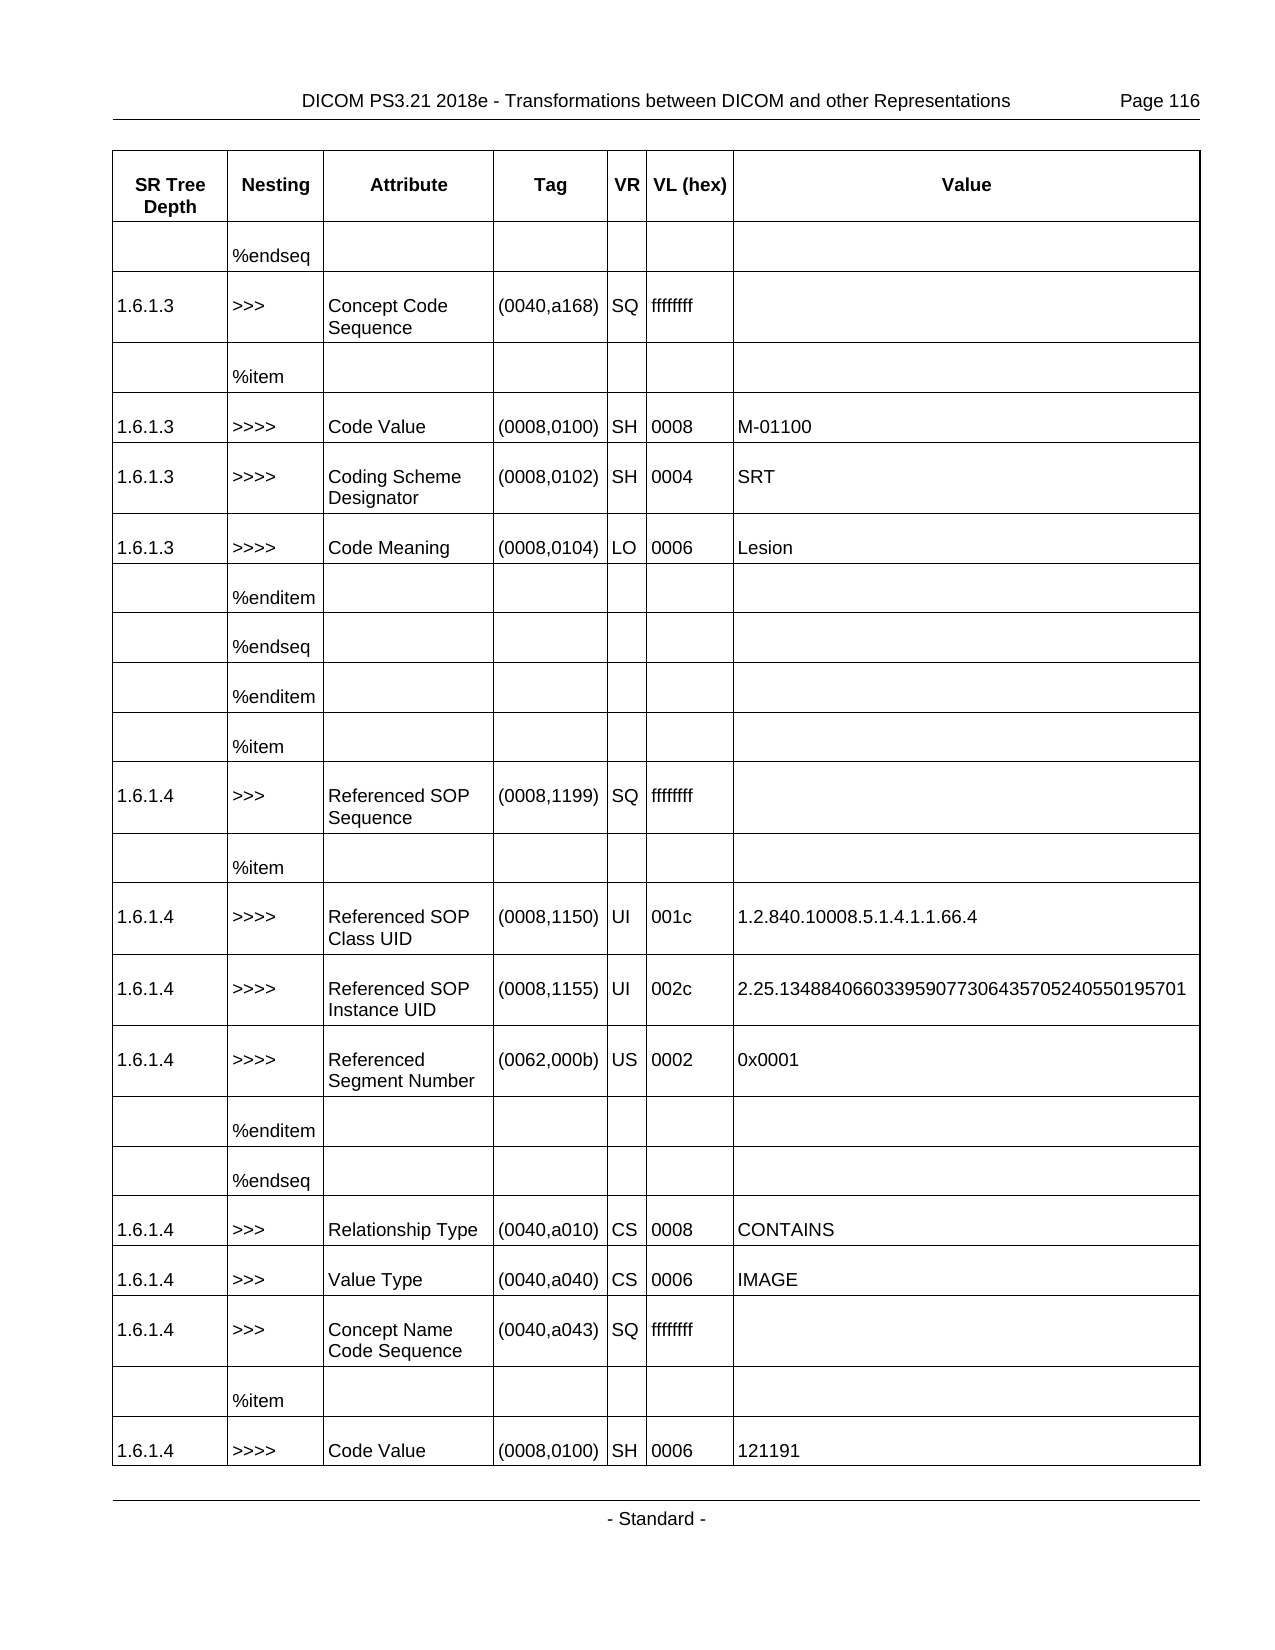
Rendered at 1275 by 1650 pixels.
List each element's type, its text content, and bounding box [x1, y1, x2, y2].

table_cell 0x0001 [734, 1026, 1199, 1096]
table_cell 1.6.1.3 [113, 272, 227, 342]
table_cell (0008,0104) [494, 514, 607, 562]
table_cell [734, 834, 1199, 882]
table_cell %endseq [228, 222, 323, 271]
table_cell [494, 222, 607, 271]
table_cell >>> [228, 1296, 323, 1366]
table_cell Code Value [324, 393, 493, 442]
table_cell [647, 343, 733, 392]
table_cell >>>> [228, 883, 323, 953]
table_cell %item [228, 1367, 323, 1416]
table_cell 1.6.1.4 [113, 883, 227, 953]
table_cell [494, 343, 607, 392]
table_cell 0006 [647, 1417, 733, 1465]
table_cell [608, 343, 646, 392]
table_cell CS [608, 1196, 646, 1245]
table_cell [494, 713, 607, 761]
table_cell >>> [228, 272, 323, 342]
table_header Value [734, 151, 1199, 221]
table_cell [647, 1097, 733, 1146]
table_cell [647, 564, 733, 612]
table_cell >>>> [228, 955, 323, 1025]
table_cell (0008,0100) [494, 393, 607, 442]
table_cell [608, 834, 646, 882]
table_cell Referenced SOP Class UID [324, 883, 493, 953]
table_cell [734, 1296, 1199, 1366]
table_cell [113, 834, 227, 882]
table_cell [608, 713, 646, 761]
table_cell %endseq [228, 613, 323, 662]
table_cell [494, 663, 607, 712]
table_cell 1.6.1.3 [113, 393, 227, 442]
table_cell >>>> [228, 1417, 323, 1465]
table_cell 1.2.840.10008.5.1.4.1.1.66.4 [734, 883, 1199, 953]
table_cell [608, 1147, 646, 1195]
table_cell [647, 222, 733, 271]
table_cell [324, 564, 493, 612]
table_cell 0006 [647, 1246, 733, 1295]
table_cell [734, 343, 1199, 392]
table_cell [734, 613, 1199, 662]
table_cell [324, 1367, 493, 1416]
table_cell %item [228, 713, 323, 761]
table_cell UI [608, 955, 646, 1025]
table_cell 0006 [647, 514, 733, 562]
table_cell 2.25.134884066033959077306435705240550195701 [734, 955, 1199, 1025]
table_cell ffffffff [647, 762, 733, 832]
table_cell [494, 834, 607, 882]
table_cell [113, 613, 227, 662]
table_cell [113, 564, 227, 612]
table_cell CONTAINS [734, 1196, 1199, 1245]
table_cell [734, 222, 1199, 271]
table_cell >>> [228, 1246, 323, 1295]
table_header Attribute [324, 151, 493, 221]
table_cell (0008,1155) [494, 955, 607, 1025]
table_header VR [608, 151, 646, 221]
table_cell [113, 1367, 227, 1416]
table_cell ffffffff [647, 272, 733, 342]
table_cell ffffffff [647, 1296, 733, 1366]
table_cell >>>> [228, 393, 323, 442]
table_cell [113, 343, 227, 392]
table_cell SQ [608, 762, 646, 832]
table_cell [734, 663, 1199, 712]
table_cell (0040,a043) [494, 1296, 607, 1366]
table_cell [608, 564, 646, 612]
table_cell [494, 564, 607, 612]
table_cell 121191 [734, 1417, 1199, 1465]
table_cell [647, 663, 733, 712]
table_cell >>>> [228, 1026, 323, 1096]
table_cell [113, 663, 227, 712]
table_cell [734, 1367, 1199, 1416]
table_cell [494, 1367, 607, 1416]
table_cell SRT [734, 443, 1199, 513]
table_cell [647, 834, 733, 882]
table_cell [734, 762, 1199, 832]
table_cell SH [608, 393, 646, 442]
table_cell IMAGE [734, 1246, 1199, 1295]
table_cell [647, 613, 733, 662]
table_cell [647, 713, 733, 761]
table_cell (0008,0102) [494, 443, 607, 513]
table_cell 1.6.1.4 [113, 955, 227, 1025]
table_cell [324, 343, 493, 392]
table_cell [324, 613, 493, 662]
table_cell 0002 [647, 1026, 733, 1096]
table_cell (0062,000b) [494, 1026, 607, 1096]
table_cell >>> [228, 1196, 323, 1245]
table_cell M-01100 [734, 393, 1199, 442]
table_cell %item [228, 834, 323, 882]
table_cell %item [228, 343, 323, 392]
table_cell 002c [647, 955, 733, 1025]
table_cell [734, 713, 1199, 761]
table_cell (0008,0100) [494, 1417, 607, 1465]
table_cell (0008,1150) [494, 883, 607, 953]
table_header VL (hex) [647, 151, 733, 221]
table_cell [113, 1147, 227, 1195]
table_cell (0040,a168) [494, 272, 607, 342]
table_cell Concept Name Code Sequence [324, 1296, 493, 1366]
table_cell SQ [608, 1296, 646, 1366]
table_cell 1.6.1.4 [113, 762, 227, 832]
table_cell Coding Scheme Designator [324, 443, 493, 513]
table_cell 1.6.1.4 [113, 1296, 227, 1366]
table_cell 1.6.1.4 [113, 1246, 227, 1295]
table_cell %endseq [228, 1147, 323, 1195]
table_cell [734, 272, 1199, 342]
table_header Tag [494, 151, 607, 221]
table_cell [608, 222, 646, 271]
table_cell 1.6.1.4 [113, 1196, 227, 1245]
table_cell [324, 1097, 493, 1146]
table_cell [608, 613, 646, 662]
table_cell [324, 1147, 493, 1195]
table_cell [494, 1097, 607, 1146]
table_cell %enditem [228, 564, 323, 612]
table_header Nesting [228, 151, 323, 221]
table_cell [608, 663, 646, 712]
table_cell (0008,1199) [494, 762, 607, 832]
table_cell [494, 1147, 607, 1195]
table_cell [324, 222, 493, 271]
table_cell Referenced SOP Instance UID [324, 955, 493, 1025]
table_cell LO [608, 514, 646, 562]
table_cell [113, 222, 227, 271]
table_cell 1.6.1.4 [113, 1417, 227, 1465]
table_cell 1.6.1.4 [113, 1026, 227, 1096]
table_cell [113, 1097, 227, 1146]
table_cell >>> [228, 762, 323, 832]
table_cell 0008 [647, 1196, 733, 1245]
table_cell 0004 [647, 443, 733, 513]
table_cell (0040,a040) [494, 1246, 607, 1295]
table_cell 1.6.1.3 [113, 514, 227, 562]
table_cell [324, 834, 493, 882]
table_cell Code Meaning [324, 514, 493, 562]
table_cell Value Type [324, 1246, 493, 1295]
table_cell [734, 1097, 1199, 1146]
table_cell [734, 1147, 1199, 1195]
table_cell [647, 1367, 733, 1416]
table_cell (0040,a010) [494, 1196, 607, 1245]
table_cell 0008 [647, 393, 733, 442]
table_cell %enditem [228, 1097, 323, 1146]
table_cell [324, 713, 493, 761]
table_cell 1.6.1.3 [113, 443, 227, 513]
table_cell SH [608, 443, 646, 513]
table_header SR Tree Depth [113, 151, 227, 221]
table_cell SQ [608, 272, 646, 342]
table_cell Referenced Segment Number [324, 1026, 493, 1096]
table_cell >>>> [228, 514, 323, 562]
table_cell [647, 1147, 733, 1195]
table_cell 001c [647, 883, 733, 953]
table_cell [113, 713, 227, 761]
table_cell US [608, 1026, 646, 1096]
table_cell [734, 564, 1199, 612]
table_cell [608, 1097, 646, 1146]
table_cell Lesion [734, 514, 1199, 562]
table_cell Relationship Type [324, 1196, 493, 1245]
table_cell Concept Code Sequence [324, 272, 493, 342]
table_cell Referenced SOP Sequence [324, 762, 493, 832]
table_cell [324, 663, 493, 712]
table_cell [494, 613, 607, 662]
table_cell CS [608, 1246, 646, 1295]
table_cell UI [608, 883, 646, 953]
table_cell %enditem [228, 663, 323, 712]
table_cell Code Value [324, 1417, 493, 1465]
table_cell >>>> [228, 443, 323, 513]
table_cell SH [608, 1417, 646, 1465]
table_cell [608, 1367, 646, 1416]
